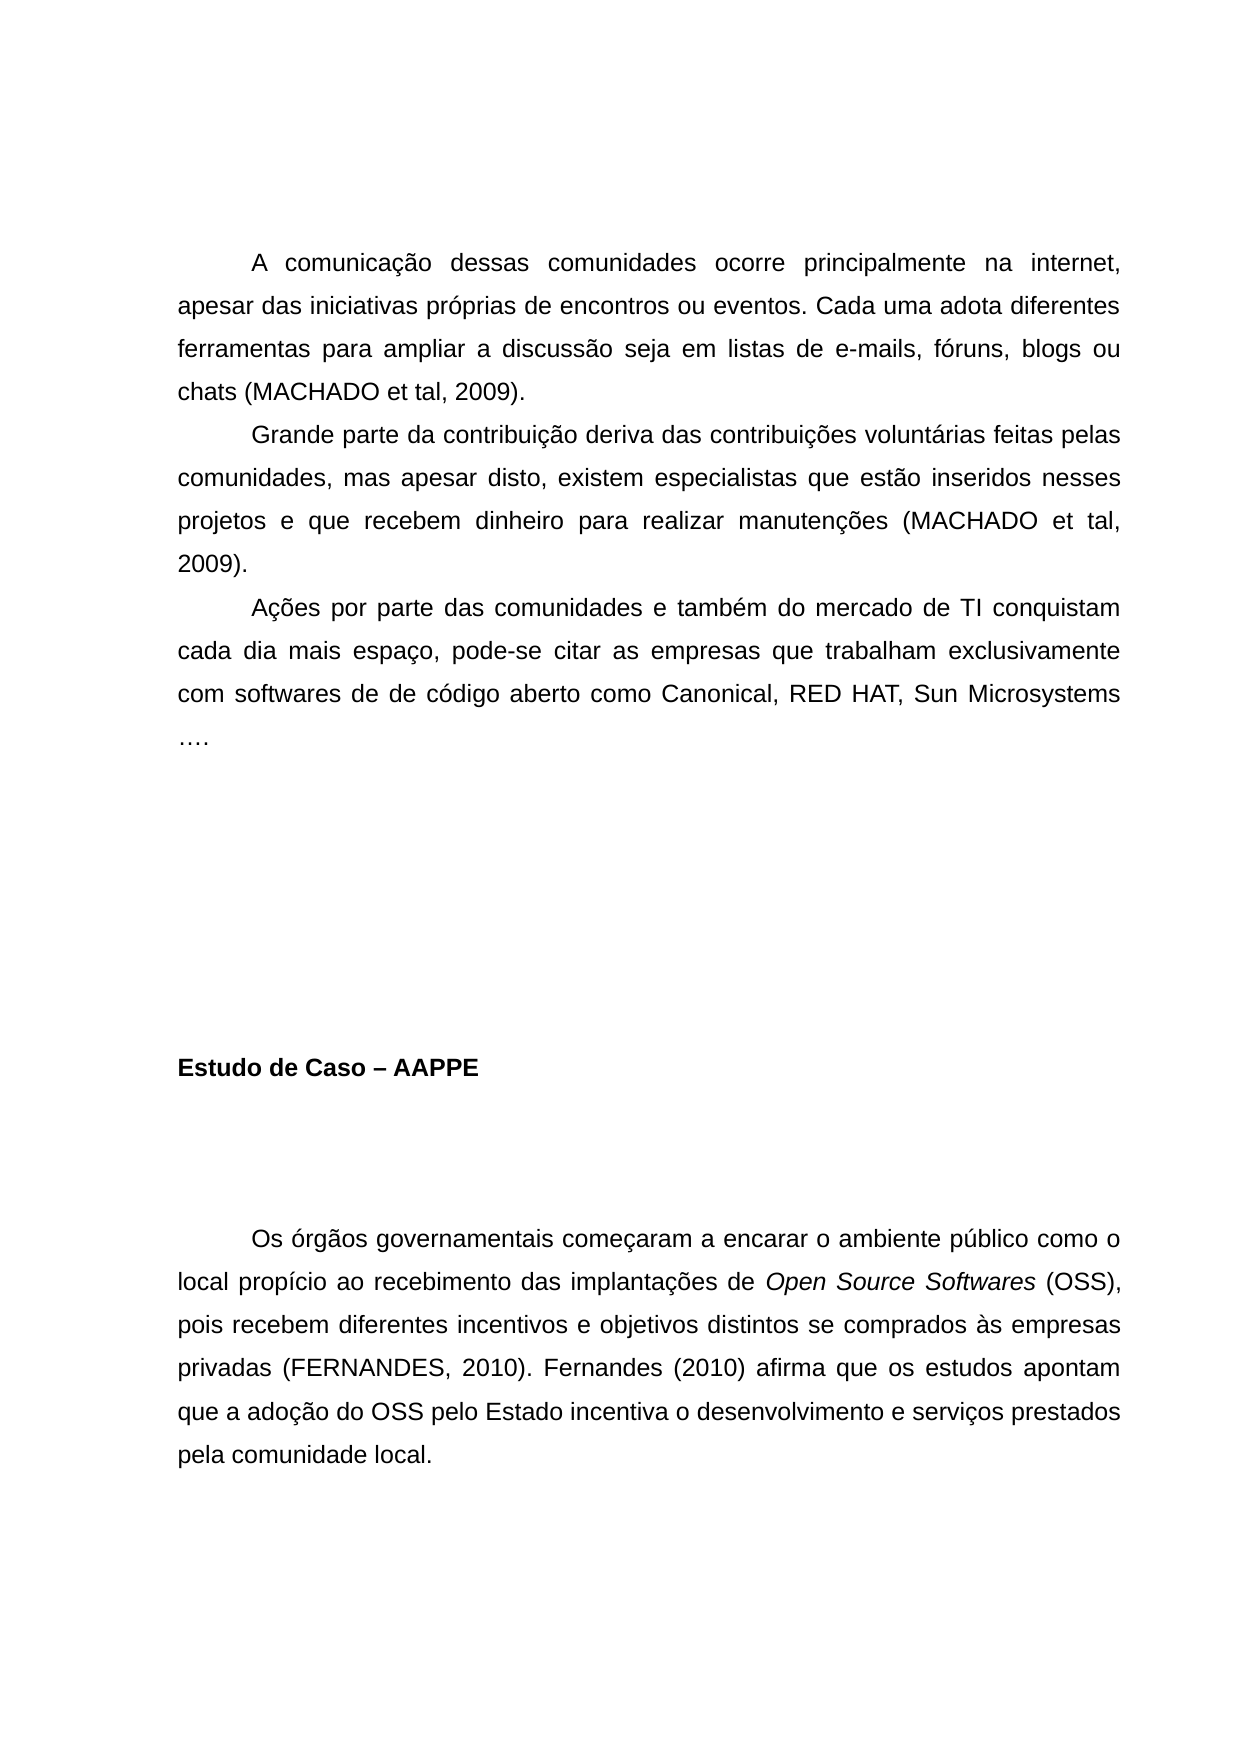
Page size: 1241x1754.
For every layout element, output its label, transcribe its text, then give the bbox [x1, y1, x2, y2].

text Os órgãos governamentais começaram a encarar o ambiente público como o local propício ao recebimento das implantações de Open Source Softwares (OSS), pois recebem diferentes incentivos e objetivos distintos se comprados às empresas privadas (FERNANDES, 2010). Fernandes (2010) afirma que os estudos apontam que a adoção do OSS pelo Estado incentiva o desenvolvimento e serviços prestados pela comunidade local. [177, 1224, 1122, 1468]
subtitle Estudo de Caso – AAPPE [177, 1053, 1122, 1082]
text Grande parte da contribuição deriva das contribuições voluntárias feitas pelas comunidades, mas apesar disto, existem especialistas que estão inseridos nesses projetos e que recebem dinheiro para realizar manutenções (MACHADO et tal, 2009). [177, 420, 1122, 578]
text A comunicação dessas comunidades ocorre principalmente na internet, apesar das iniciativas próprias de encontros ou eventos. Cada uma adota diferentes ferramentas para ampliar a discussão seja em listas de e-mails, fóruns, blogs ou chats (MACHADO et tal, 2009). [177, 247, 1122, 406]
text Ações por parte das comunidades e também do mercado de TI conquistam cada dia mais espaço, pode-se citar as empresas que trabalham exclusivamente com softwares de de código aberto como Canonical, RED HAT, Sun Microsystems …. [177, 592, 1122, 751]
